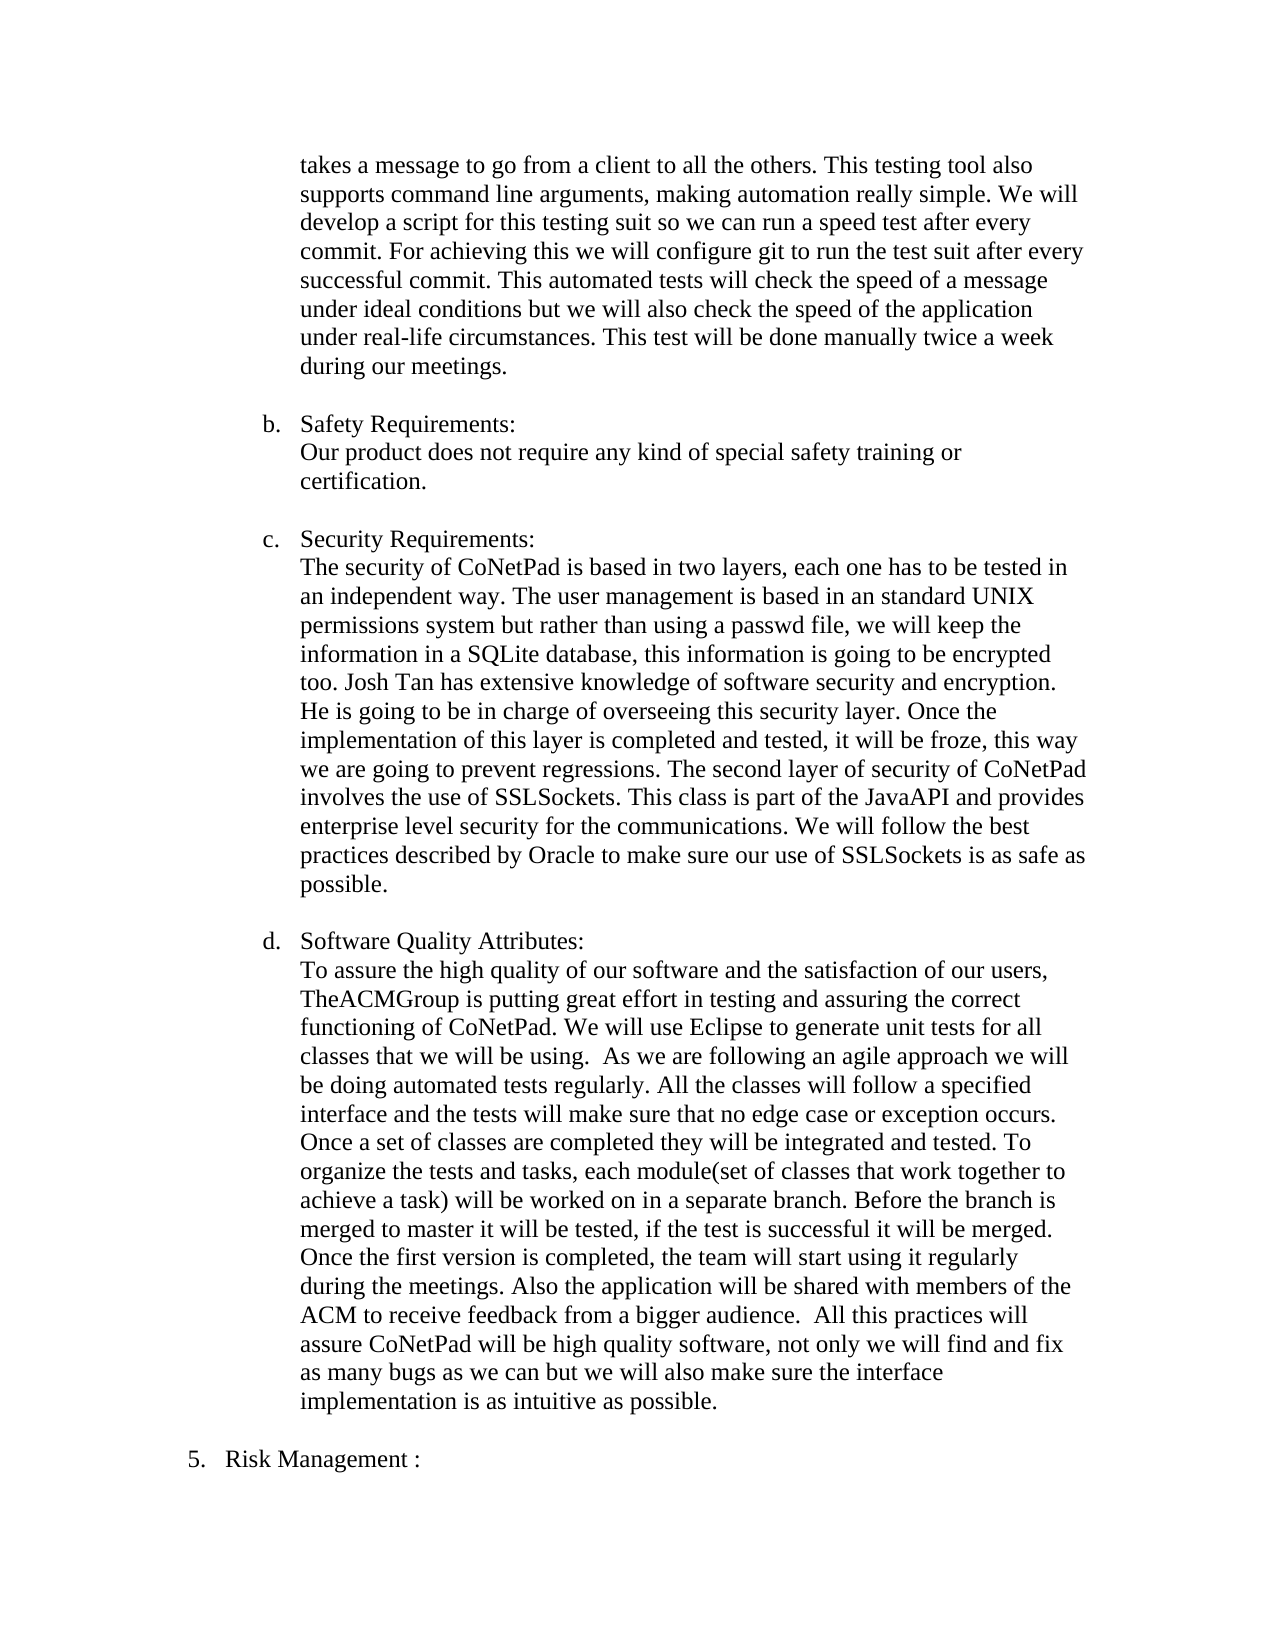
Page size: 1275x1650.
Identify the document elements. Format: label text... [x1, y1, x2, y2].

list Safety Requirements: [262, 409, 1087, 437]
list The security of CoNetPad is based in two layers, each one has to be tested in an independent way. The user management is based in an standard UNIX permissions system but rather than using a passwd file, we will keep the information in a SQLite database, this information is going to be encrypted too. Josh Tan has extensive knowledge of software security and encryption. He is going to be in charge of overseeing this security layer. Once the implementation of this layer is completed and tested, it will be froze, this way we are going to prevent regressions. The second layer of security of CoNetPad involves the use of SSLSockets. This class is part of the JavaAPI and provides enterprise level security for the communications. We will follow the best practices described by Oracle to make sure our use of SSLSockets is as safe as possible. [262, 552, 1087, 897]
list Security Requirements: [262, 524, 1087, 552]
list To assure the high quality of our software and the satisfaction of our users, TheACMGroup is putting great effort in testing and assuring the correct functioning of CoNetPad. We will use Eclipse to generate unit tests for all classes that we will be using. As we are following an agile approach we will be doing automated tests regularly. All the classes will follow a specified interface and the tests will make sure that no edge case or exception occurs. Once a set of classes are completed they will be integrated and tested. To organize the tests and tasks, each module(set of classes that work together to achieve a task) will be worked on in a separate branch. Before the branch is merged to master it will be tested, if the test is successful it will be merged. Once the first version is completed, the team will start using it regularly during the meetings. Also the application will be shared with members of the ACM to receive feedback from a bigger audience. All this practices will assure CoNetPad will be high quality software, not only we will find and fix as many bugs as we can but we will also make sure the interface implementation is as intuitive as possible. [262, 955, 1087, 1415]
list Our product does not require any kind of special safety training or certification. [262, 437, 1087, 495]
list Software Quality Attributes: [262, 926, 1087, 955]
list Risk Management : [187, 1444, 1087, 1472]
list takes a message to go from a client to all the others. This testing tool also supports command line arguments, making automation really simple. We will develop a script for this testing suit so we can run a speed test after every commit. For achieving this we will configure git to run the test suit after every successful commit. This automated tests will check the speed of a message under ideal conditions but we will also check the speed of the application under real-life circumstances. This test will be done manually twice a week during our meetings. [262, 150, 1087, 380]
